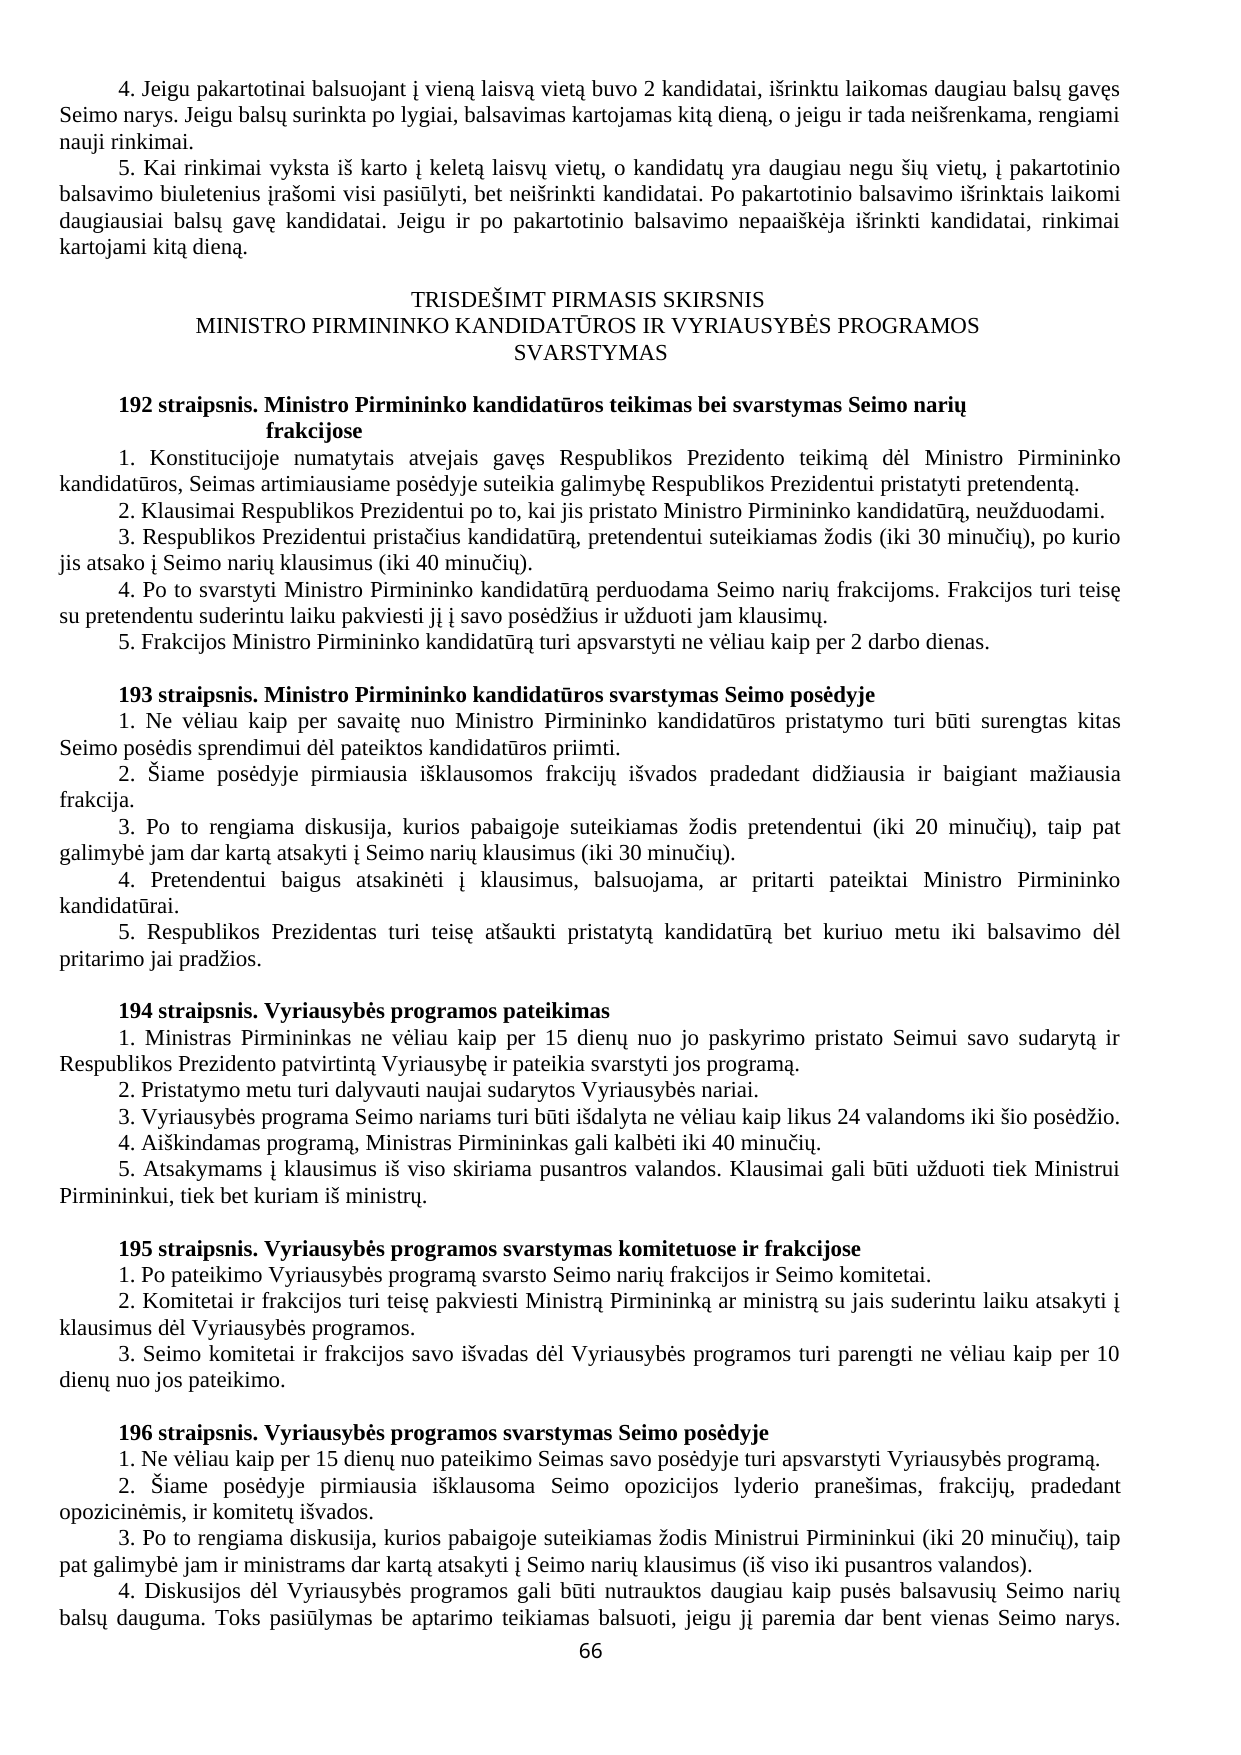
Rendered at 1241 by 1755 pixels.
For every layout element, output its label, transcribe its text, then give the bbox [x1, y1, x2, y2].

text MINISTRO PIRMININKO KANDIDATŪROS IR VYRIAUSYBĖS PROGRAMOS [59, 312, 1122, 338]
text 193 straipsnis. Ministro Pirmininko kandidatūros svarstymas Seimo posėdyje [59, 681, 1122, 707]
text 1. Ne vėliau kaip per savaitę nuo Ministro Pirmininko kandidatūros pristatymo turi būti surengtas kitas Seimo posėdis sprendimui dėl pateiktos kandidatūros priimti. [59, 707, 1122, 760]
text 1. Po pateikimo Vyriausybės programą svarsto Seimo narių frakcijos ir Seimo komitetai. [59, 1261, 1122, 1287]
text 1. Konstitucijoje numatytais atvejais gavęs Respublikos Prezidento teikimą dėl Ministro Pirmininko kandidatūros, Seimas artimiausiame posėdyje suteikia galimybę Respublikos Prezidentui pristatyti pretendentą. [59, 444, 1122, 497]
text 4. Po to svarstyti Ministro Pirmininko kandidatūrą perduodama Seimo narių frakcijoms. Frakcijos turi teisę su pretendentu suderintu laiku pakviesti jį į savo posėdžius ir užduoti jam klausimų. [59, 576, 1122, 628]
text frakcijose [266, 418, 1122, 444]
text 192 straipsnis. Ministro Pirmininko kandidatūros teikimas bei svarstymas Seimo narių [118, 391, 1122, 418]
text 1. Ministras Pirmininkas ne vėliau kaip per 15 dienų nuo jo paskyrimo pristato Seimui savo sudarytą ir Respublikos Prezidento patvirtintą Vyriausybę ir pateikia svarstyti jos programą. [59, 1024, 1122, 1076]
text 4. Aiškindamas programą, Ministras Pirmininkas gali kalbėti iki 40 minučių. [59, 1129, 1122, 1156]
text 5. Atsakymams į klausimus iš viso skiriama pusantros valandos. Klausimai gali būti užduoti tiek Ministrui Pirmininkui, tiek bet kuriam iš ministrų. [59, 1156, 1122, 1208]
text 3. Po to rengiama diskusija, kurios pabaigoje suteikiamas žodis Ministrui Pirmininkui (iki 20 minučių), taip pat galimybė jam ir ministrams dar kartą atsakyti į Seimo narių klausimus (iš viso iki pusantros valandos). [59, 1524, 1122, 1577]
text 4. Jeigu pakartotinai balsuojant į vieną laisvą vietą buvo 2 kandidatai, išrinktu laikomas daugiau balsų gavęs Seimo narys. Jeigu balsų surinkta po lygiai, balsavimas kartojamas kitą dieną, o jeigu ir tada neišrenkama, rengiami nauji rinkimai. [59, 75, 1122, 154]
text 3. Respublikos Prezidentui pristačius kandidatūrą, pretendentui suteikiamas žodis (iki 30 minučių), po kurio jis atsako į Seimo narių klausimus (iki 40 minučių). [59, 523, 1122, 576]
text TRISDEŠIMT PIRMASIS SKIRSNIS [59, 286, 1122, 312]
text 2. Klausimai Respublikos Prezidentui po to, kai jis pristato Ministro Pirmininko kandidatūrą, neužduodami. [59, 497, 1122, 523]
text 3. Seimo komitetai ir frakcijos savo išvadas dėl Vyriausybės programos turi parengti ne vėliau kaip per 10 dienų nuo jos pateikimo. [59, 1340, 1122, 1393]
text 2. Komitetai ir frakcijos turi teisę pakviesti Ministrą Pirmininką ar ministrą su jais suderintu laiku atsakyti į klausimus dėl Vyriausybės programos. [59, 1287, 1122, 1340]
text 2. Pristatymo metu turi dalyvauti naujai sudarytos Vyriausybės nariai. [59, 1076, 1122, 1103]
text 5. Frakcijos Ministro Pirmininko kandidatūrą turi apsvarstyti ne vėliau kaip per 2 darbo dienas. [59, 628, 1122, 655]
text 194 straipsnis. Vyriausybės programos pateikimas [59, 997, 1122, 1024]
text 196 straipsnis. Vyriausybės programos svarstymas Seimo posėdyje [59, 1419, 1122, 1445]
text 5. Kai rinkimai vyksta iš karto į keletą laisvų vietų, o kandidatų yra daugiau negu šių vietų, į pakartotinio balsavimo biuletenius įrašomi visi pasiūlyti, bet neišrinkti kandidatai. Po pakartotinio balsavimo išrinktais laikomi daugiausiai balsų gavę kandidatai. Jeigu ir po pakartotinio balsavimo nepaaiškėja išrinkti kandidatai, rinkimai kartojami kitą dieną. [59, 154, 1122, 259]
text 5. Respublikos Prezidentas turi teisę atšaukti pristatytą kandidatūrą bet kuriuo metu iki balsavimo dėl pritarimo jai pradžios. [59, 918, 1122, 971]
text 2. Šiame posėdyje pirmiausia išklausoma Seimo opozicijos lyderio pranešimas, frakcijų, pradedant opozicinėmis, ir komitetų išvados. [59, 1472, 1122, 1524]
text 3. Po to rengiama diskusija, kurios pabaigoje suteikiamas žodis pretendentui (iki 20 minučių), taip pat galimybė jam dar kartą atsakyti į Seimo narių klausimus (iki 30 minučių). [59, 813, 1122, 866]
text 195 straipsnis. Vyriausybės programos svarstymas komitetuose ir frakcijose [59, 1234, 1122, 1261]
text 4. Diskusijos dėl Vyriausybės programos gali būti nutrauktos daugiau kaip pusės balsavusių Seimo narių balsų dauguma. Toks pasiūlymas be aptarimo teikiamas balsuoti, jeigu jį paremia dar bent vienas Seimo narys. [59, 1577, 1122, 1630]
text 4. Pretendentui baigus atsakinėti į klausimus, balsuojama, ar pritarti pateiktai Ministro Pirmininko kandidatūrai. [59, 866, 1122, 918]
text 2. Šiame posėdyje pirmiausia išklausomos frakcijų išvados pradedant didžiausia ir baigiant mažiausia frakcija. [59, 760, 1122, 813]
text 3. Vyriausybės programa Seimo nariams turi būti išdalyta ne vėliau kaip likus 24 valandoms iki šio posėdžio. [59, 1103, 1122, 1129]
text 1. Ne vėliau kaip per 15 dienų nuo pateikimo Seimas savo posėdyje turi apsvarstyti Vyriausybės programą. [59, 1445, 1122, 1472]
text SVARSTYMAS [59, 338, 1122, 365]
